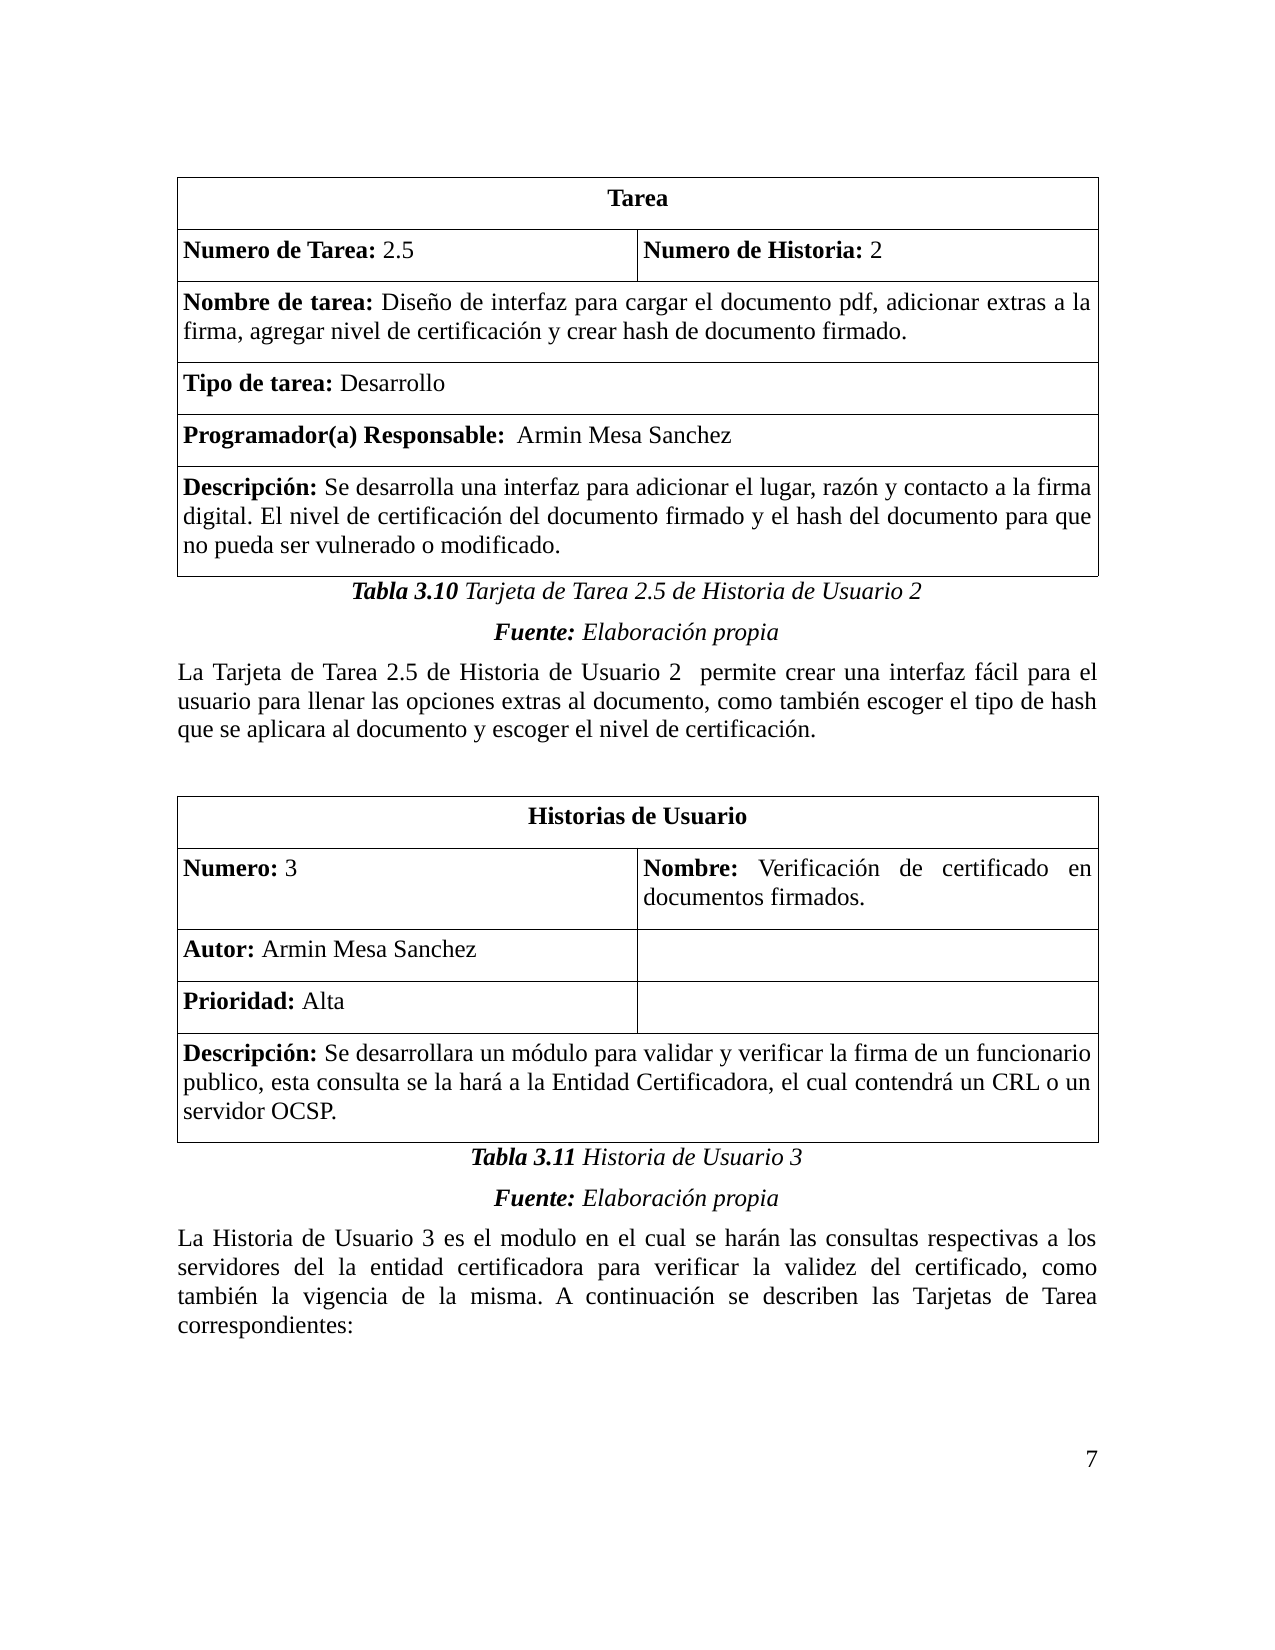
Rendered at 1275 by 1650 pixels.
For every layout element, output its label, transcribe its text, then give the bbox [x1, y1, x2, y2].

text La Tarjeta de Tarea 2.5 de Historia de Usuario 2 permite crear una interfaz fácil para el usuario para llenar las opciones extras al documento, como también escoger el tipo de hash que se aplicara al documento y escoger el nivel de certificación. [177, 657, 1098, 743]
table_header Tarea [178, 178, 1098, 229]
table_cell Numero de Historia: 2 [638, 230, 1098, 281]
table_cell Numero: 3 [178, 849, 637, 928]
table_cell Prioridad: Alta [178, 982, 637, 1033]
table_header Historias de Usuario [178, 797, 1098, 848]
text Tabla 3.10 Tarjeta de Tarea 2.5 de Historia de Usuario 2 [177, 577, 1098, 605]
table_cell Descripción: Se desarrolla una interfaz para adicionar el lugar, razón y contacto a la firma digital. El nivel de certificación del documento firmado y el hash del documento para que no pueda ser vulnerado o modificado. [178, 467, 1098, 576]
table_cell Autor: Armin Mesa Sanchez [178, 930, 637, 981]
table_cell [638, 930, 1098, 981]
table_cell Nombre: Verificación de certificado en documentos firmados. [638, 849, 1098, 928]
table_cell Descripción: Se desarrollara un módulo para validar y verificar la firma de un funcionario publico, esta consulta se la hará a la Entidad Certificadora, el cual contendrá un CRL o un servidor OCSP. [178, 1034, 1098, 1142]
table_cell Programador(a) Responsable: Armin Mesa Sanchez [178, 415, 1098, 466]
text Tabla 3.11 Historia de Usuario 3 [177, 1143, 1098, 1171]
text Fuente: Elaboración propia [177, 617, 1098, 645]
table_cell Numero de Tarea: 2.5 [178, 230, 637, 281]
table_cell Nombre de tarea: Diseño de interfaz para cargar el documento pdf, adicionar extras a la firma, agregar nivel de certificación y crear hash de documento firmado. [178, 282, 1098, 362]
text Fuente: Elaboración propia [177, 1183, 1098, 1212]
text La Historia de Usuario 3 es el modulo en el cual se harán las consultas respectivas a los servidores del la entidad certificadora para verificar la validez del certificado, como también la vigencia de la misma. A continuación se describen las Tarjetas de Tarea correspondientes: [177, 1223, 1098, 1338]
table_cell Tipo de tarea: Desarrollo [178, 363, 1098, 414]
table_cell [638, 982, 1098, 1033]
